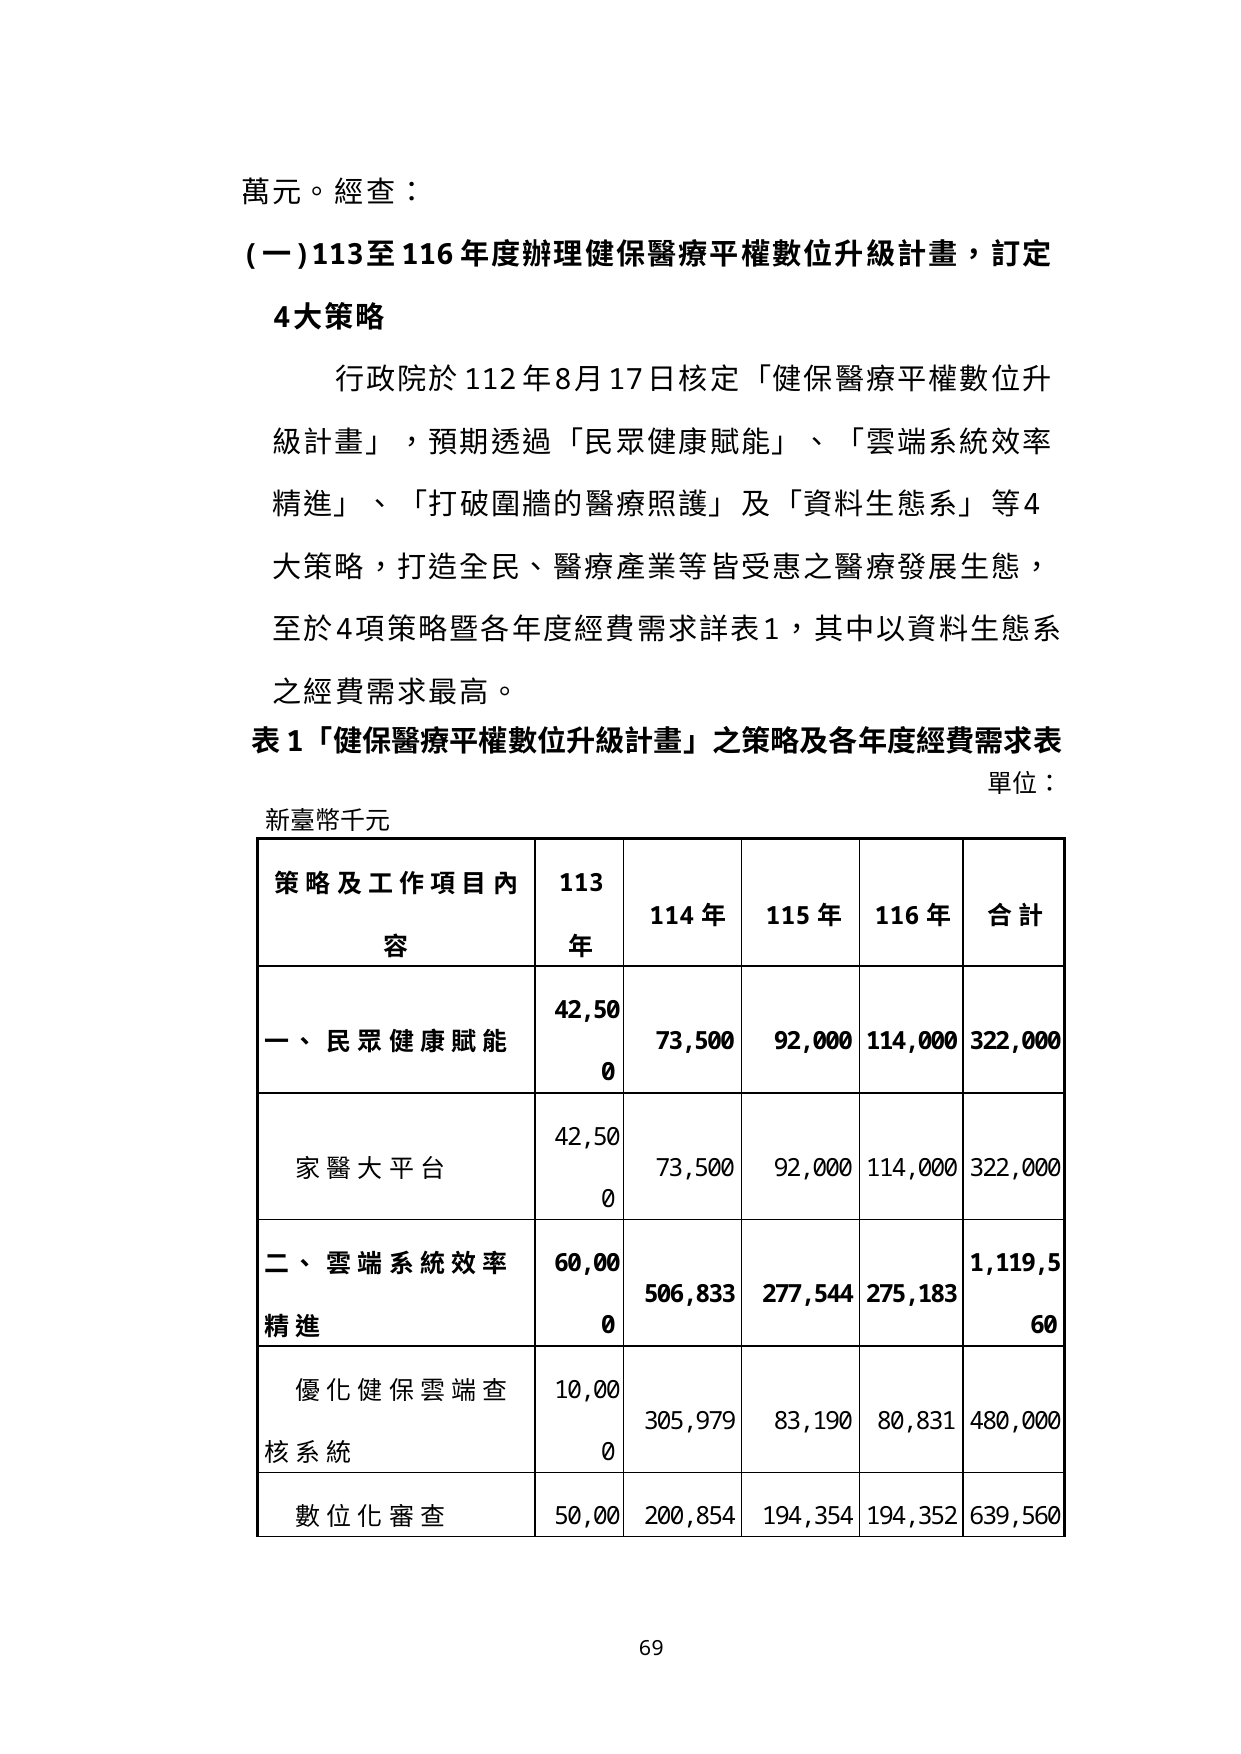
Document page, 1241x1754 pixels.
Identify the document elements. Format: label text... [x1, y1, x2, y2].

table_header 合計 [964, 840, 1063, 965]
table_cell 42,500 [536, 1094, 623, 1218]
table_cell 92,000 [742, 1094, 859, 1218]
table_cell 639,560 [964, 1473, 1063, 1536]
table_cell 50,00 [536, 1473, 623, 1536]
table_cell 200,854 [624, 1473, 741, 1536]
table_cell 60,000 [536, 1220, 623, 1345]
table_cell 數位化審查 [259, 1473, 534, 1536]
table_cell 一、民眾健康賦能 [259, 967, 534, 1092]
table_cell 322,000 [964, 967, 1063, 1092]
table_cell 優化健保雲端查核系統 [259, 1347, 534, 1472]
table_cell 114,000 [860, 1094, 962, 1218]
text (一)113至116年度辦理健保醫療平權數位升級計畫，訂定4大策略 [236, 210, 1063, 335]
table_cell 83,190 [742, 1347, 859, 1472]
table_cell 家醫大平台 [259, 1094, 534, 1218]
table_cell 480,000 [964, 1347, 1063, 1472]
text 行政院於112年8月17日核定「健保醫療平權數位升級計畫」，預期透過「民眾健康賦能」、「雲端系統效率精進」、「打破圍牆的醫療照護」及「資料生態系」等4大策略，打造全民、醫療產業等皆受惠之醫療發展生態，至於4項策略暨各年度經費需求詳表1，其中以資料生態系之經費需求最高。 [266, 335, 1063, 710]
table_cell 506,833 [624, 1220, 741, 1345]
table_cell 73,500 [624, 967, 741, 1092]
table_header 114年 [624, 840, 741, 965]
table_header 策略及工作項目內容 [259, 840, 534, 965]
table_header 113年 [536, 840, 623, 965]
table_cell 275,183 [860, 1220, 962, 1345]
table_cell 42,500 [536, 967, 623, 1092]
text 單位：新臺幣千元 [251, 762, 1063, 837]
table_cell 10,000 [536, 1347, 623, 1472]
table_cell 73,500 [624, 1094, 741, 1218]
table_cell 1,119,560 [964, 1220, 1063, 1345]
table_cell 二、雲端系統效率精進 [259, 1220, 534, 1345]
table_cell 277,544 [742, 1220, 859, 1345]
table_cell 194,352 [860, 1473, 962, 1536]
table_cell 322,000 [964, 1094, 1063, 1218]
table_cell 80,831 [860, 1347, 962, 1472]
text 表1「健保醫療平權數位升級計畫」之策略及各年度經費需求表 [251, 710, 1063, 762]
table_cell 305,979 [624, 1347, 741, 1472]
text 萬元。經查： [236, 148, 1063, 210]
table_header 116年 [860, 840, 962, 965]
table_cell 114,000 [860, 967, 962, 1092]
table_cell 92,000 [742, 967, 859, 1092]
table_cell 194,354 [742, 1473, 859, 1536]
table_header 115年 [742, 840, 859, 965]
